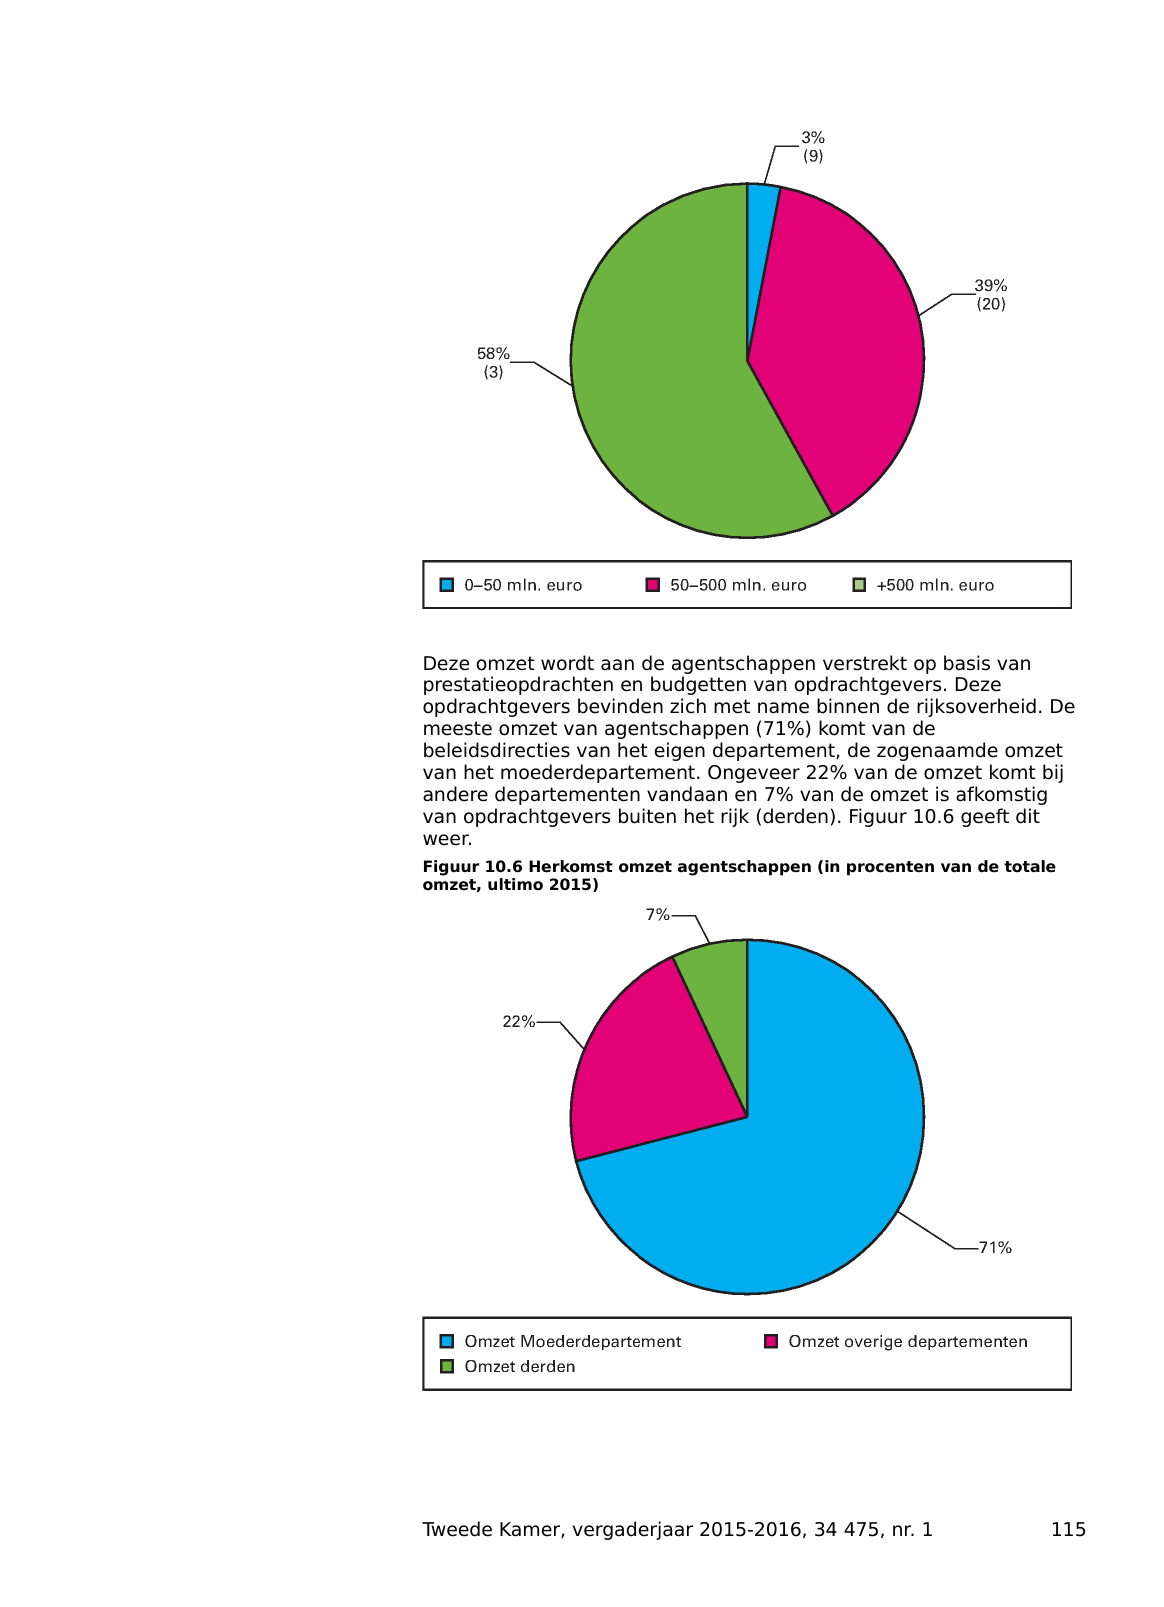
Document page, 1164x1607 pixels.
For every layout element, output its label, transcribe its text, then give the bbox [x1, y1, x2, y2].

text Deze omzet wordt aan de agentschappen verstrekt op basis van prestatieopdrachten en budgetten van opdrachtgevers. Deze opdrachtgevers bevinden zich met name binnen de rijksoverheid. De meeste omzet van agentschappen (71%) komt van de beleidsdirecties van het eigen departement, de zogenaamde omzet van het moederdepartement. Ongeveer 22% van de omzet komt bij andere departementen vandaan en 7% van de omzet is afkomstig van opdrachtgevers buiten het rijk (derden). Figuur 10.6 geeft dit weer. [422, 652, 1087, 850]
picture [422, 906, 1072, 1391]
text Figuur 10.6 Herkomst omzet agentschappen (in procenten van de totale omzet, ultimo 2015) [422, 858, 1072, 894]
picture [422, 130, 1072, 609]
